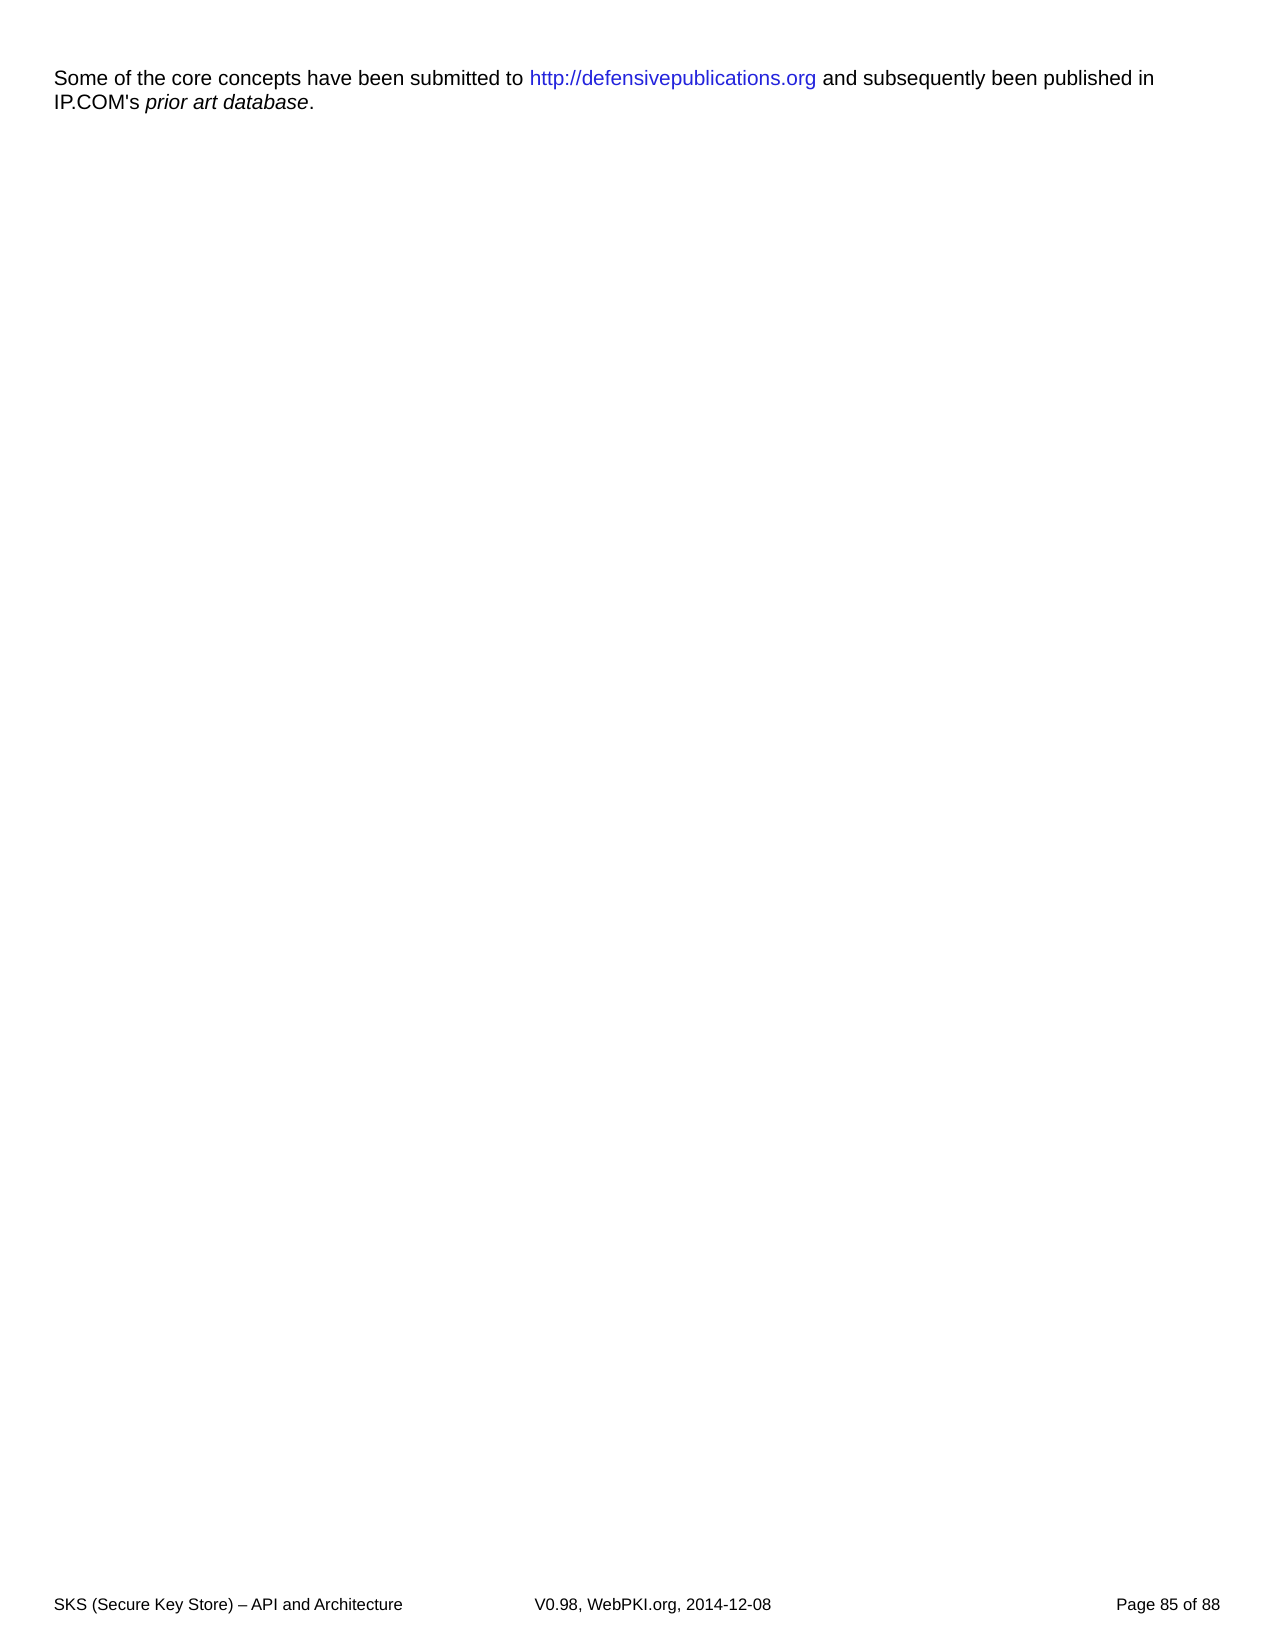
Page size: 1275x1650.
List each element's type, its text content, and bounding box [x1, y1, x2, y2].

text Some of the core concepts have been submitted to http://defensivepublications.org and subsequently been published in IP.COM's prior art database. [54, 66, 1221, 114]
